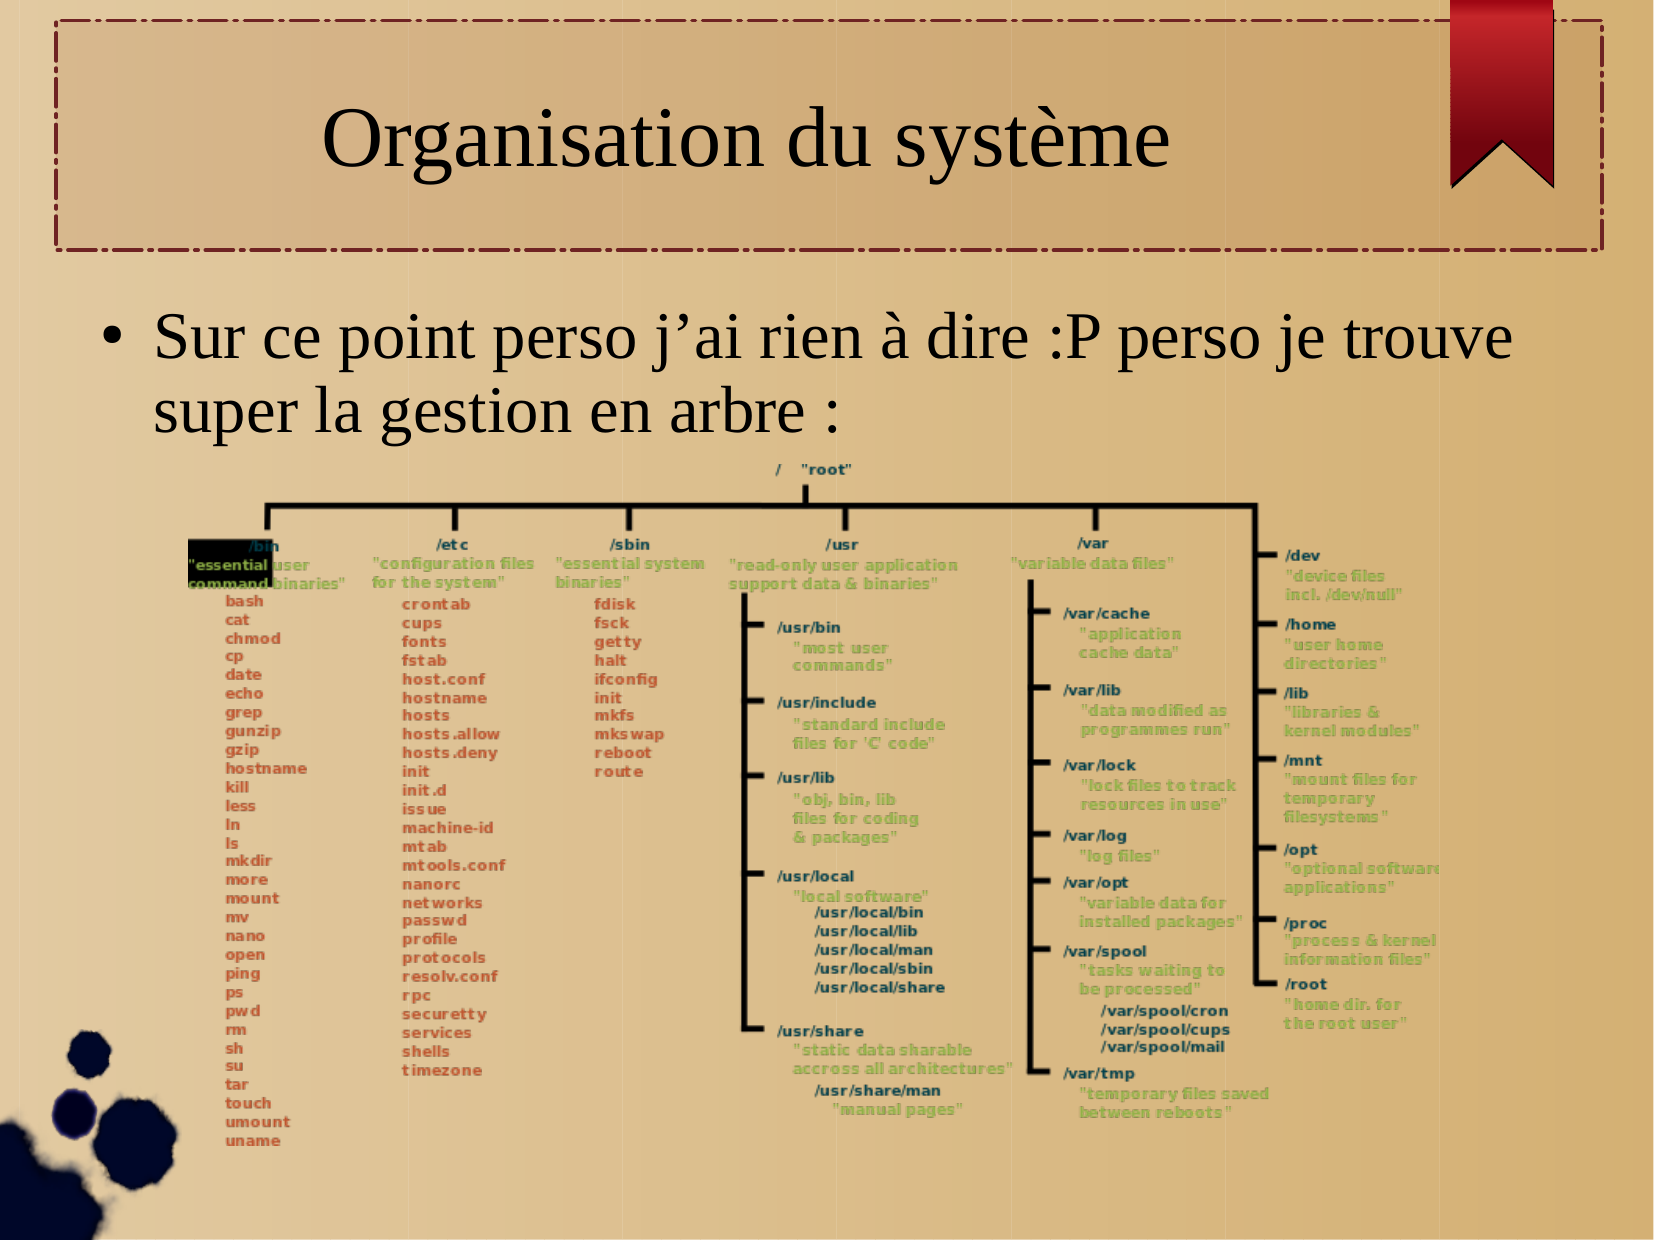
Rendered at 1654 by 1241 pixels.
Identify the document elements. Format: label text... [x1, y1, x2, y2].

list Sur ce point perso j’ai rien à dire :P perso je trouve super la gestion en arbre : [82, 299, 1571, 1019]
title Organisation du système [82, 47, 1412, 229]
picture [188, 464, 1439, 1146]
